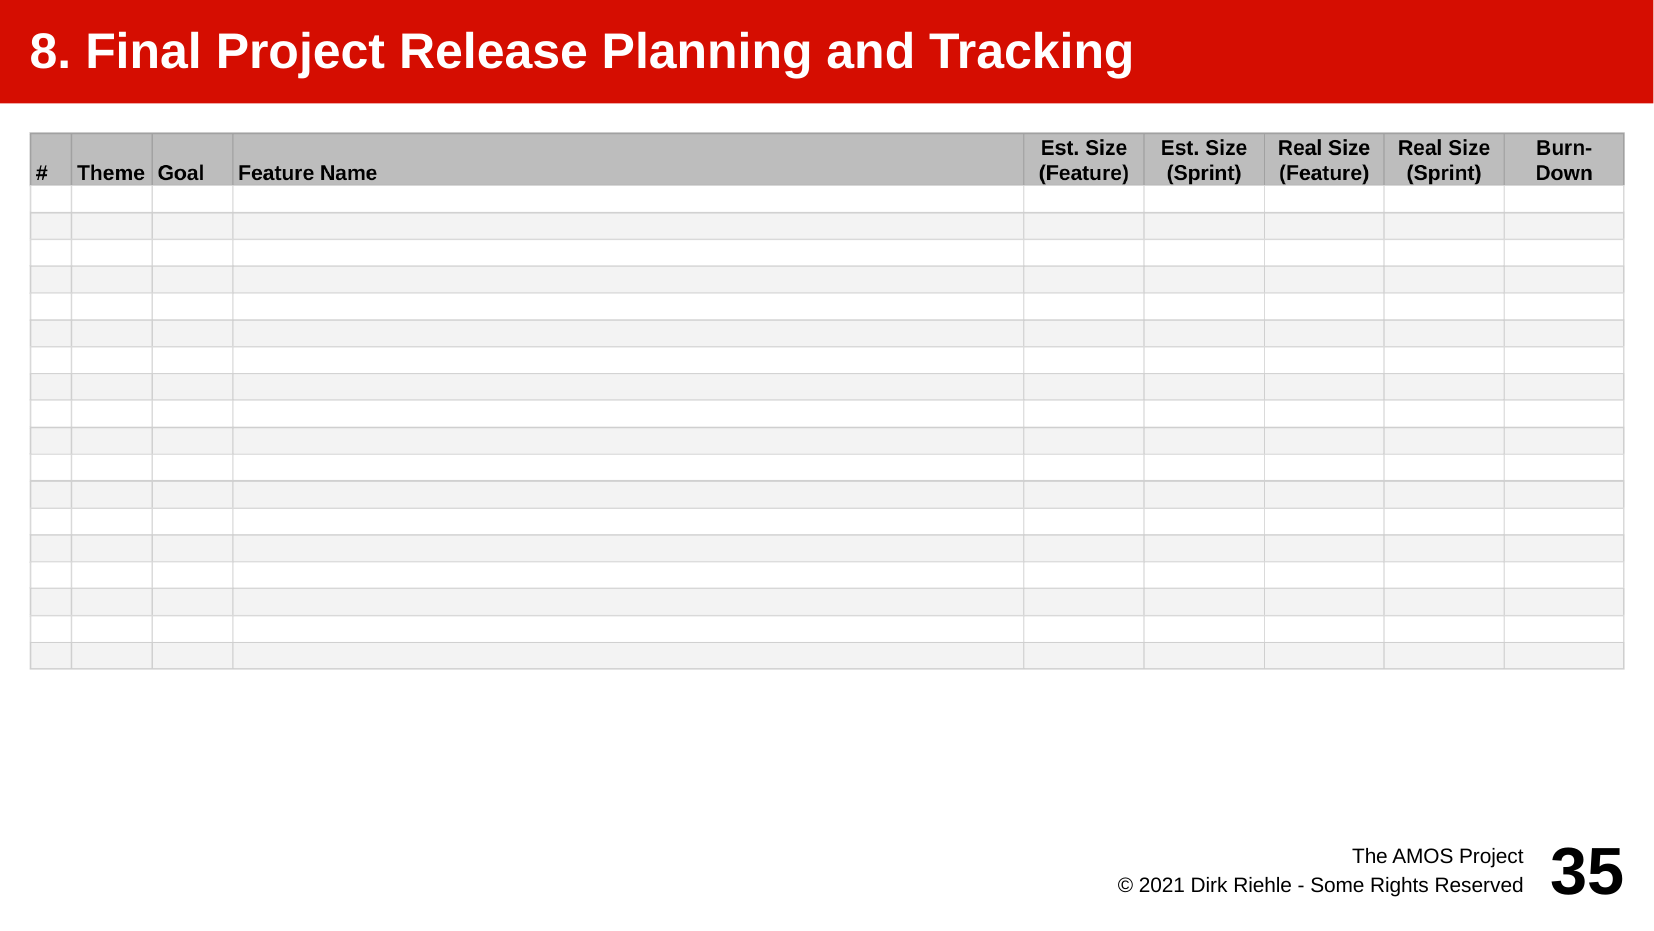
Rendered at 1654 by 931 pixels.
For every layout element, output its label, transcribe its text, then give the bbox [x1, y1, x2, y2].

picture [29, 132, 1625, 670]
title 8. Final Project Release Planning and Tracking [0, 0, 1654, 104]
